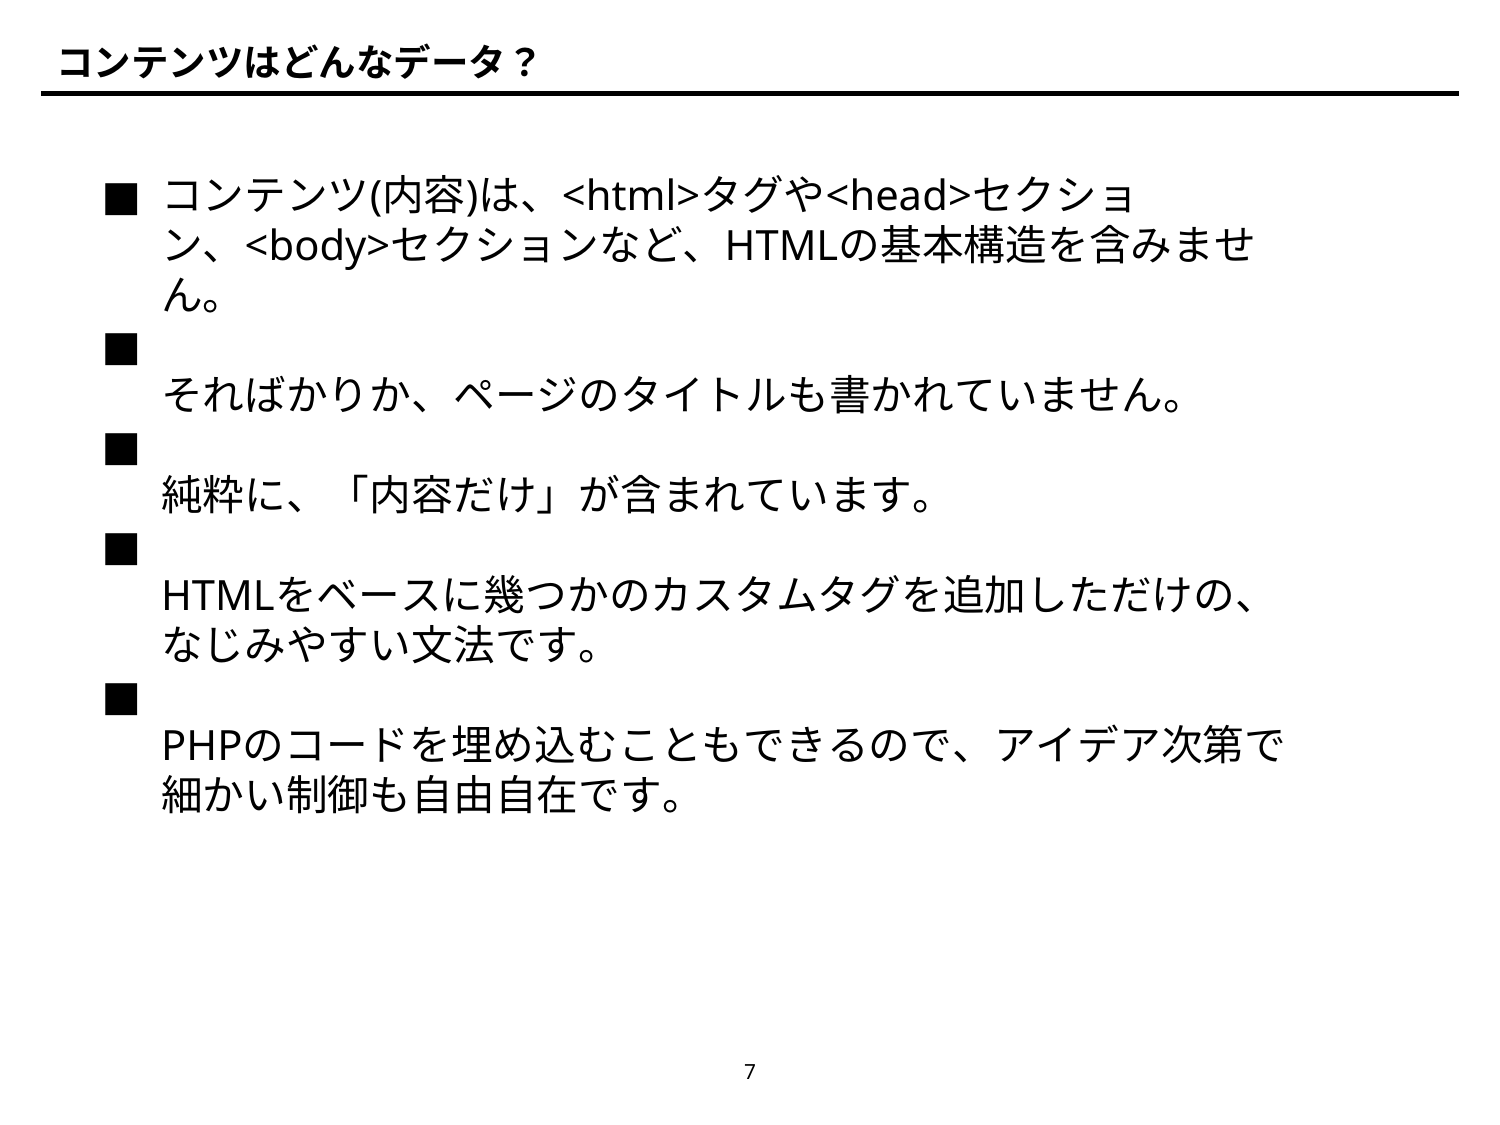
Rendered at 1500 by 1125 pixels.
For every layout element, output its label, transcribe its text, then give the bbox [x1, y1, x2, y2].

text_box ■ ■ ■ ■ ■ [86, 161, 146, 827]
title コンテンツはどんなデータ？ [41, 33, 1459, 87]
text_box コンテンツ(内容)は、<html>タグや<head>セクション、<body>セクションなど、HTMLの基本構造を含みません。 そればかりか、ページのタイトルも書かれていません。 純粋に、「内容だけ」が含まれています。 HTMLをベースに幾つかのカスタムタグを追加しただけの、なじみやすい文法です。 PHPのコードを埋め込むこともできるので、アイデア次第で細かい制御も自由自在です。 [146, 161, 1306, 827]
